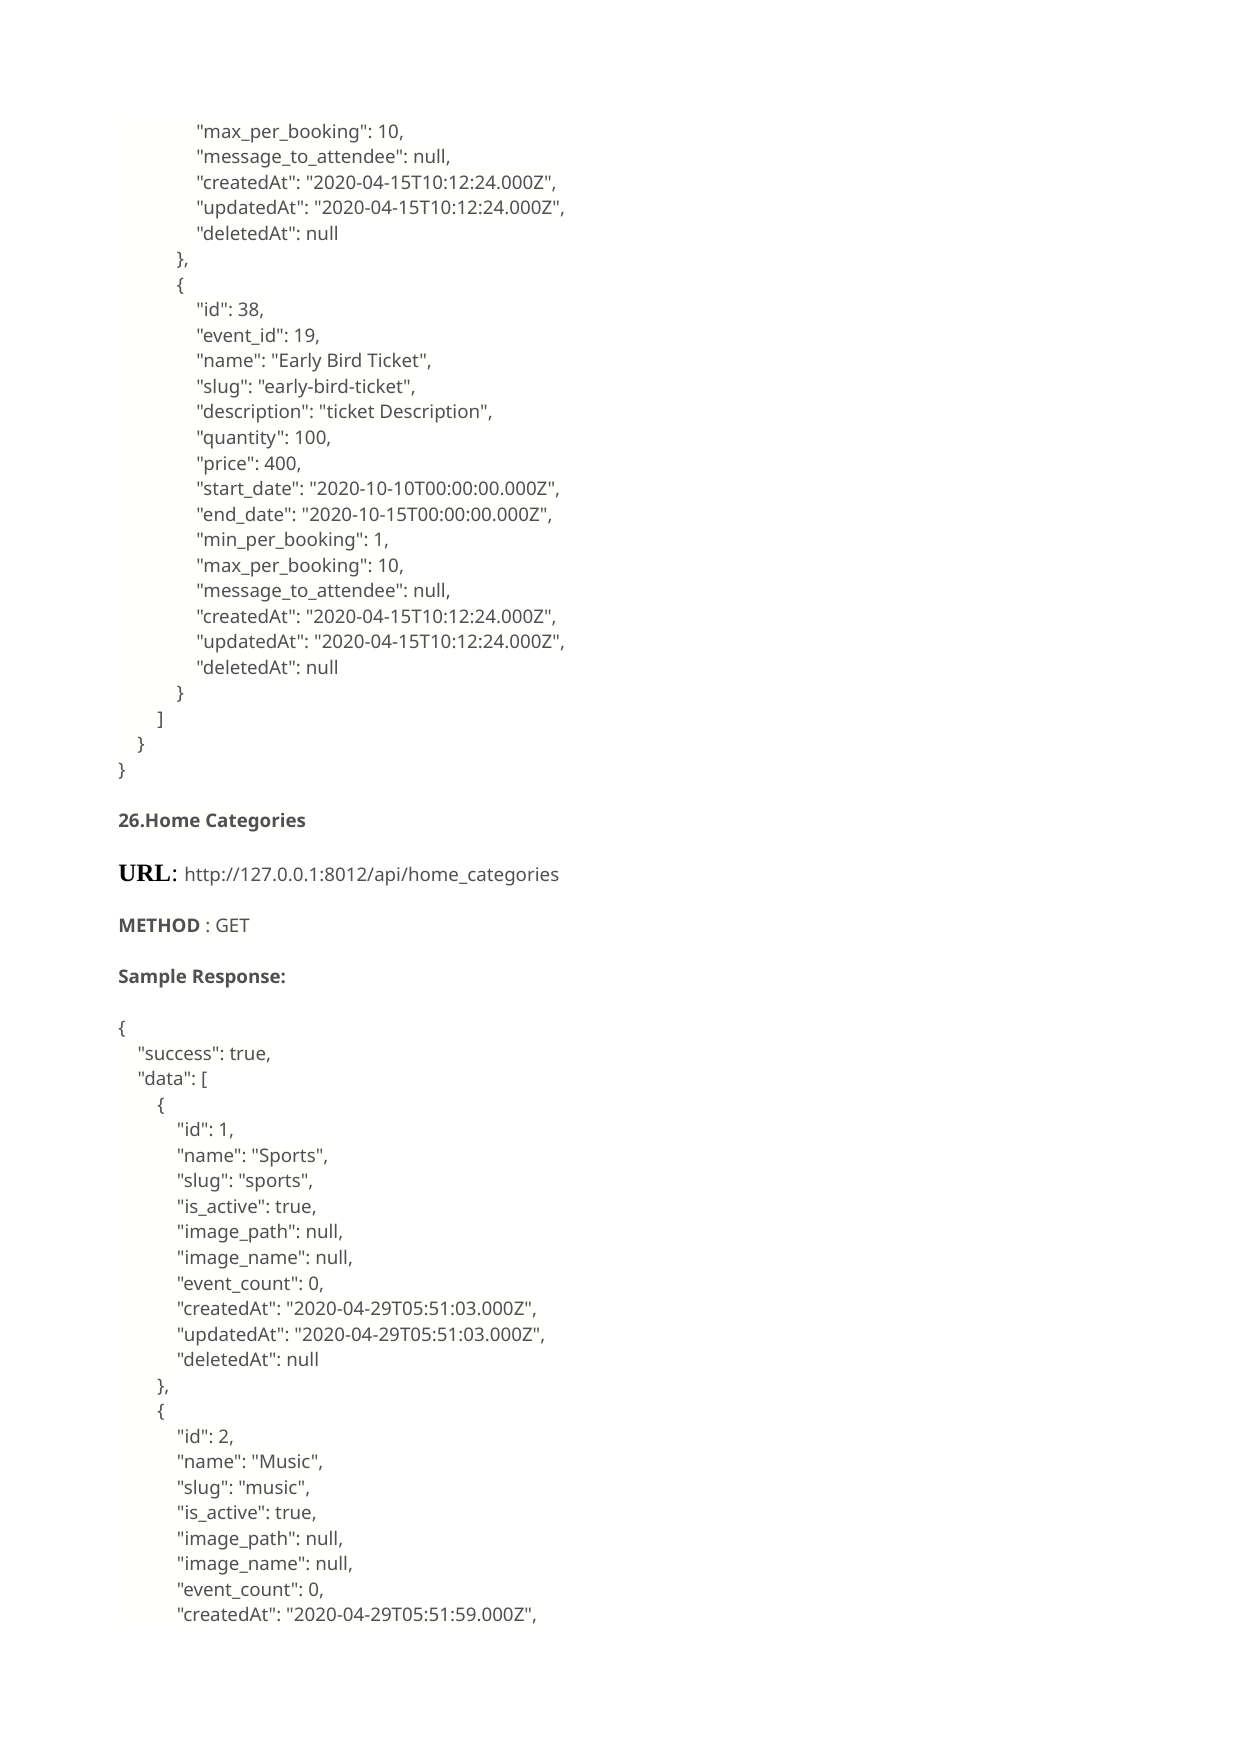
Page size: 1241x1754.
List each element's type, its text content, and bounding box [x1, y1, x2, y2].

text "success": true, [118, 1040, 1122, 1066]
text "end_date": "2020-10-15T00:00:00.000Z", [118, 501, 1122, 526]
text "image_name": null, [118, 1244, 1122, 1270]
text } [118, 731, 1122, 756]
text { [118, 1397, 1122, 1423]
text "is_active": true, [118, 1499, 1122, 1525]
text "event_id": 19, [118, 322, 1122, 348]
text "min_per_booking": 1, [118, 526, 1122, 552]
text "name": "Sports", [118, 1142, 1122, 1168]
text "max_per_booking": 10, [118, 552, 1122, 577]
text "name": "Music", [118, 1448, 1122, 1474]
text "quantity": 100, [118, 424, 1122, 450]
text } [118, 679, 1122, 705]
text "data": [ [118, 1066, 1122, 1091]
text { [118, 1091, 1122, 1117]
text "is_active": true, [118, 1193, 1122, 1219]
text "updatedAt": "2020-04-15T10:12:24.000Z", [118, 195, 1122, 220]
text "id": 38, [118, 297, 1122, 322]
text "deletedAt": null [118, 220, 1122, 246]
text "slug": "music", [118, 1474, 1122, 1499]
text "id": 1, [118, 1117, 1122, 1142]
text URL: http://127.0.0.1:8012/api/home_categories [118, 858, 1122, 887]
text "max_per_booking": 10, [118, 118, 1122, 144]
text "createdAt": "2020-04-15T10:12:24.000Z", [118, 603, 1122, 628]
text "slug": "early-bird-ticket", [118, 373, 1122, 399]
text "deletedAt": null [118, 654, 1122, 679]
text METHOD : GET [118, 912, 1122, 938]
text }, [118, 1372, 1122, 1397]
text "image_name": null, [118, 1551, 1122, 1576]
text "createdAt": "2020-04-29T05:51:59.000Z", [118, 1602, 1122, 1627]
text "id": 2, [118, 1423, 1122, 1448]
text "name": "Early Bird Ticket", [118, 348, 1122, 373]
text 26.Home Categories [118, 807, 1122, 833]
text { [118, 271, 1122, 297]
text ] [118, 705, 1122, 731]
text "image_path": null, [118, 1219, 1122, 1244]
text "message_to_attendee": null, [118, 577, 1122, 603]
text "message_to_attendee": null, [118, 144, 1122, 169]
text { [118, 1014, 1122, 1040]
text Sample Response: [118, 963, 1122, 989]
text "updatedAt": "2020-04-15T10:12:24.000Z", [118, 628, 1122, 654]
text }, [118, 246, 1122, 271]
text "updatedAt": "2020-04-29T05:51:03.000Z", [118, 1321, 1122, 1346]
text "createdAt": "2020-04-15T10:12:24.000Z", [118, 169, 1122, 195]
text } [118, 756, 1122, 782]
text "image_path": null, [118, 1525, 1122, 1551]
text "event_count": 0, [118, 1270, 1122, 1295]
text "price": 400, [118, 450, 1122, 475]
text "createdAt": "2020-04-29T05:51:03.000Z", [118, 1295, 1122, 1321]
text "start_date": "2020-10-10T00:00:00.000Z", [118, 475, 1122, 501]
text "description": "ticket Description", [118, 399, 1122, 424]
text "deletedAt": null [118, 1346, 1122, 1372]
text "slug": "sports", [118, 1168, 1122, 1193]
text "event_count": 0, [118, 1576, 1122, 1602]
